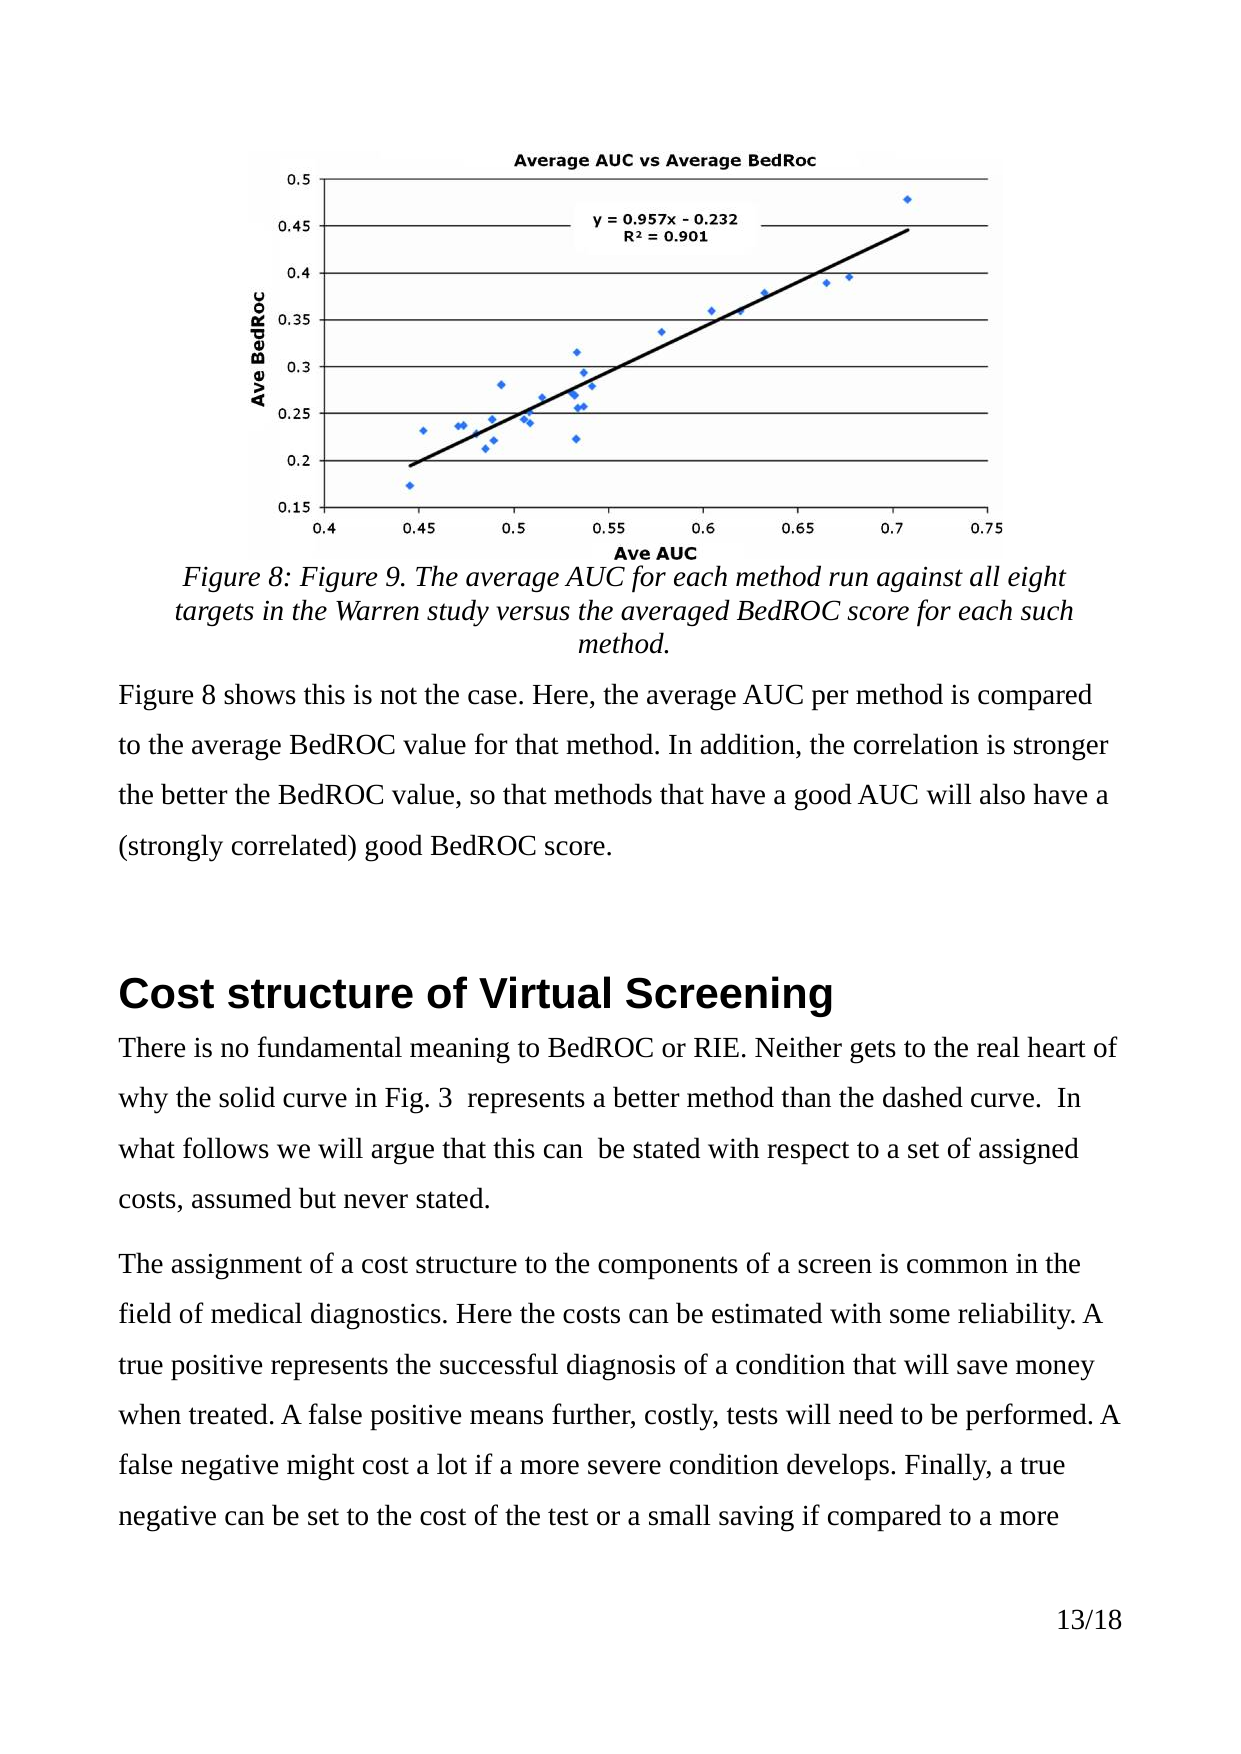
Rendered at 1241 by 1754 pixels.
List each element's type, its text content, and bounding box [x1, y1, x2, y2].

picture [248, 151, 1003, 560]
subtitle Cost structure of Virtual Screening [118, 968, 1122, 1018]
text The assignment of a cost structure to the components of a screen is common in the field of medical diagnostics. Here the costs can be estimated with some reliability. A true positive represents the successful diagnosis of a condition that will save money when treated. A false positive means further, costly, tests will need to be performed. A false negative might cost a lot if a more severe condition develops. Finally, a true negative can be set to the cost of the test or a small saving if compared to a more [118, 1246, 1122, 1531]
text Figure 8 shows this is not the case. Here, the average AUC per method is compared to the average BedROC value for that method. In addition, the correlation is stronger the better the BedROC value, so that methods that have a good AUC will also have a (strongly correlated) good BedROC score. [118, 118, 1122, 861]
text There is no fundamental meaning to BedROC or RIE. Neither gets to the real heart of why the solid curve in Fig. 3 represents a better method than the dashed curve. In what follows we will argue that this can be stated with respect to a set of assigned costs, assumed but never stated. [118, 1030, 1122, 1215]
text Figure 8: Figure 9. The average AUC for each method run against all eight targets in the Warren study versus the averaged BedROC score for each such method. [150, 137, 1101, 660]
